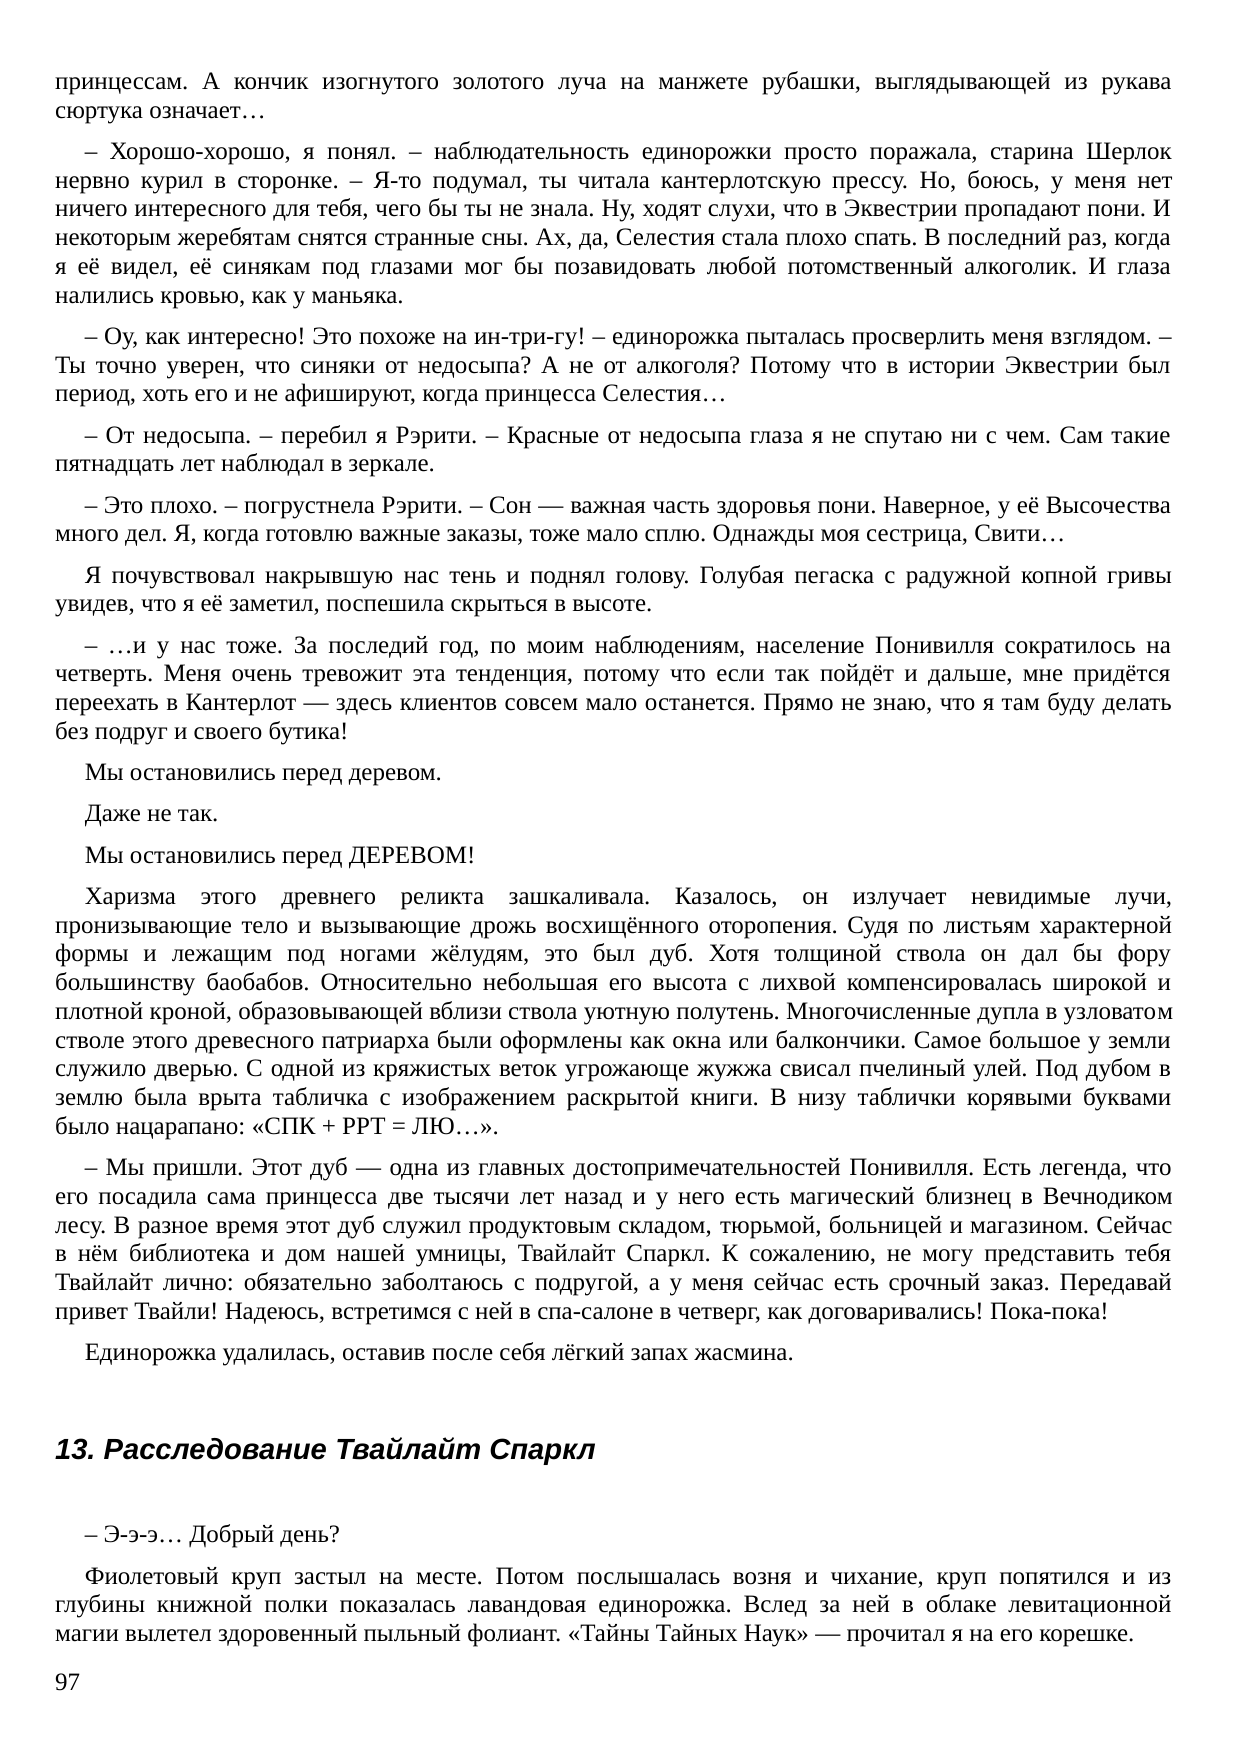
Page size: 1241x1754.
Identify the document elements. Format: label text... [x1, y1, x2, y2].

text принцессам. А кончик изогнутого золотого луча на манжете рубашки, выглядывающей из рукава сюртука означает… [55, 66, 1173, 123]
text Я почувствовал накрывшую нас тень и поднял голову. Голубая пегаска с радужной копной гривы увидев, что я её заметил, поспешила скрыться в высоте. [55, 560, 1173, 617]
text – Мы пришли. Этот дуб — одна из главных достопримечательностей Понивилля. Есть легенда, что его посадила сама принцесса две тысячи лет назад и у него есть магический близнец в Вечнодиком лесу. В разное время этот дуб служил продуктовым складом, тюрьмой, больницей и магазином. Сейчас в нём библиотека и дом нашей умницы, Твайлайт Спаркл. К сожалению, не могу представить тебя Твайлайт лично: обязательно заболтаюсь с подругой, а у меня сейчас есть срочный заказ. Передавай привет Твайли! Надеюсь, встретимся с ней в спа-салоне в четверг, как договаривались! Пока-пока! [55, 1152, 1173, 1325]
text Харизма этого древнего реликта зашкаливала. Казалось, он излучает невидимые лучи, пронизывающие тело и вызывающие дрожь восхищённого оторопения. Судя по листьям характерной формы и лежащим под ногами жёлудям, это был дуб. Хотя толщиной ствола он дал бы фору большинству баобабов. Относительно небольшая его высота с лихвой компенсировалась широкой и плотной кроной, образовывающей вблизи ствола уютную полутень. Многочисленные дупла в узловатом стволе этого древесного патриарха были оформлены как окна или балкончики. Самое большое у земли служило дверью. С одной из кряжистых веток угрожающе жужжа свисал пчелиный улей. Под дубом в землю была врыта табличка с изображением раскрытой книги. В низу таблички корявыми буквами было нацарапано: «СПК + РРТ = ЛЮ…». [55, 881, 1173, 1140]
text Единорожка удалилась, оставив после себя лёгкий запах жасмина. [55, 1337, 1173, 1366]
text – Это плохо. – погрустнела Рэрити. – Сон — важная часть здоровья пони. Наверное, у её Высочества много дел. Я, когда готовлю важные заказы, тоже мало сплю. Однажды моя сестрица, Свити… [55, 490, 1173, 547]
text Мы остановились перед ДЕРЕВОМ! [55, 840, 1173, 868]
text – Хорошо-хорошо, я понял. – наблюдательность единорожки просто поражала, старина Шерлок нервно курил в сторонке. – Я-то подумал, ты читала кантерлотскую прессу. Но, боюсь, у меня нет ничего интересного для тебя, чего бы ты не знала. Ну, ходят слухи, что в Эквестрии пропадают пони. И некоторым жеребятам снятся странные сны. Ах, да, Селестия стала плохо спать. В последний раз, когда я её видел, её синякам под глазами мог бы позавидовать любой потомственный алкоголик. И глаза налились кровью, как у маньяка. [55, 136, 1173, 308]
text – …и у нас тоже. За последий год, по моим наблюдениям, население Понивилля сократилось на четверть. Меня очень тревожит эта тенденция, потому что если так пойдёт и дальше, мне придётся переехать в Кантерлот — здесь клиентов совсем мало останется. Прямо не знаю, что я там буду делать без подруг и своего бутика! [55, 630, 1173, 745]
subtitle 13. Расследование Твайлайт Спаркл [55, 1432, 1173, 1466]
text Даже не так. [55, 798, 1173, 827]
text Фиолетовый круп застыл на месте. Потом послышалась возня и чихание, круп попятился и из глубины книжной полки показалась лавандовая единорожка. Вслед за ней в облаке левитационной магии вылетел здоровенный пыльный фолиант. «Тайны Тайных Наук» — прочитал я на его корешке. [55, 1561, 1173, 1647]
text – Оу, как интересно! Это похоже на ин-три-гу! – единорожка пыталась просверлить меня взглядом. – Ты точно уверен, что синяки от недосыпа? А не от алкоголя? Потому что в истории Эквестрии был период, хоть его и не афишируют, когда принцесса Селестия… [55, 321, 1173, 407]
text – Э-э-э… Добрый день? [55, 1519, 1173, 1548]
text – От недосыпа. – перебил я Рэрити. – Красные от недосыпа глаза я не спутаю ни с чем. Сам такие пятнадцать лет наблюдал в зеркале. [55, 420, 1173, 477]
text Мы остановились перед деревом. [55, 757, 1173, 786]
